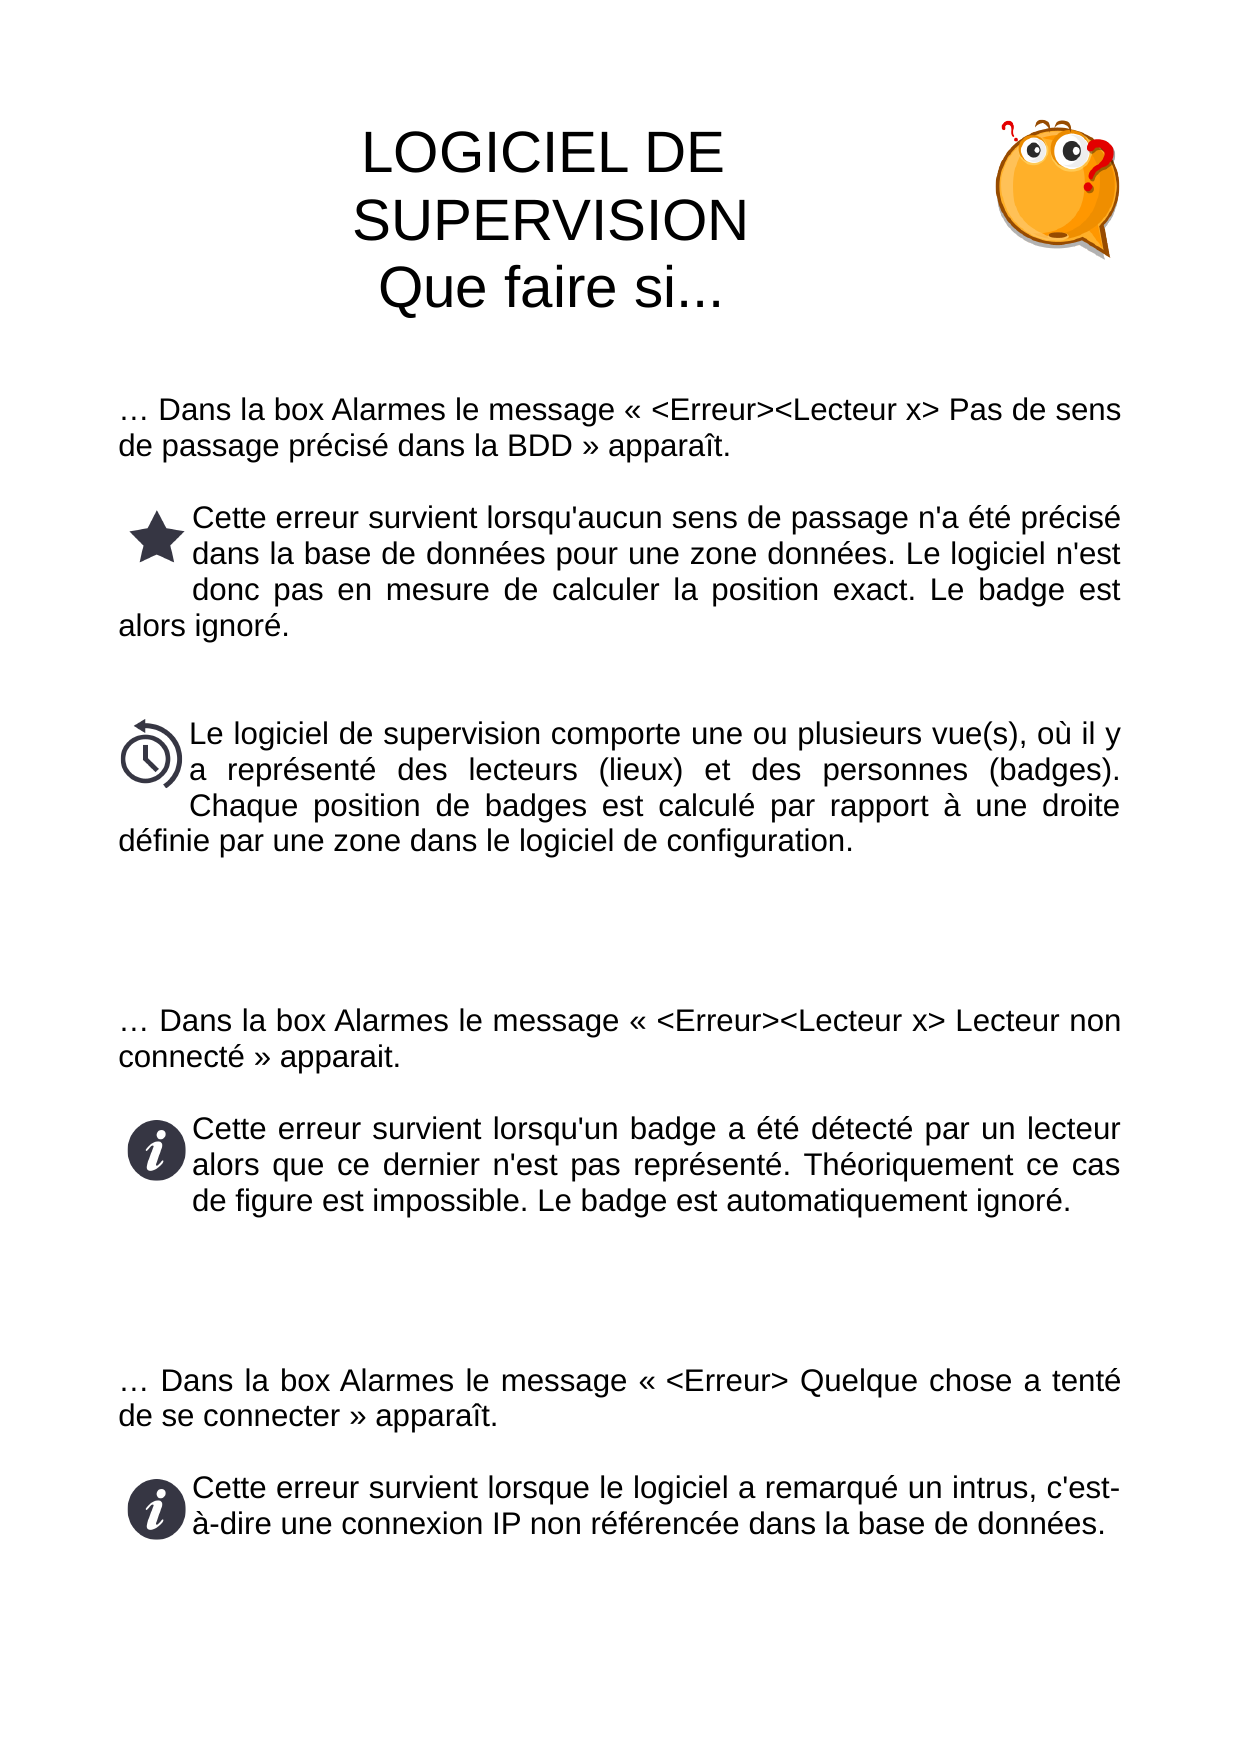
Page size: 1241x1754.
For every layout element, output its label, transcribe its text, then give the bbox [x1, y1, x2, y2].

text SUPERVISION [118, 185, 984, 252]
picture [113, 716, 189, 790]
picture [121, 1472, 192, 1546]
text Le logiciel de supervision comporte une ou plusieurs vue(s), où il y a représenté des lecteurs (lieux) et des personnes (badges). Chaque position de badges est calculé par rapport à une droite définie par une zone dans le logiciel de configuration. [118, 790, 1122, 858]
text LOGICIEL DE [118, 118, 984, 185]
text … Dans la box Alarmes le message « <Erreur><Lecteur x> Lecteur non connecté » apparait. [118, 1002, 1122, 1074]
picture [121, 1113, 192, 1187]
text … Dans la box Alarmes le message « <Erreur><Lecteur x> Pas de sens de passage précisé dans la BDD » apparaît. [118, 391, 1122, 463]
text Que faire si... [118, 252, 1122, 319]
text … Dans la box Alarmes le message « <Erreur> Quelque chose a tenté de se connecter » apparaît. [118, 1362, 1122, 1433]
picture [122, 502, 192, 571]
text Cette erreur survient lorsqu'un badge a été détecté par un lecteur alors que ce dernier n'est pas représenté. Théoriquement ce cas de figure est impossible. Le badge est automatiquement ignoré. [118, 1110, 1122, 1218]
text Cette erreur survient lorsqu'aucun sens de passage n'a été précisé dans la base de données pour une zone données. Le logiciel n'est donc pas en mesure de calculer la position exact. Le badge est alors ignoré. [118, 499, 1122, 643]
picture [984, 118, 1123, 260]
text Cette erreur survient lorsque le logiciel a remarqué un intrus, c'est-à-dire une connexion IP non référencée dans la base de données. [118, 1469, 1122, 1541]
